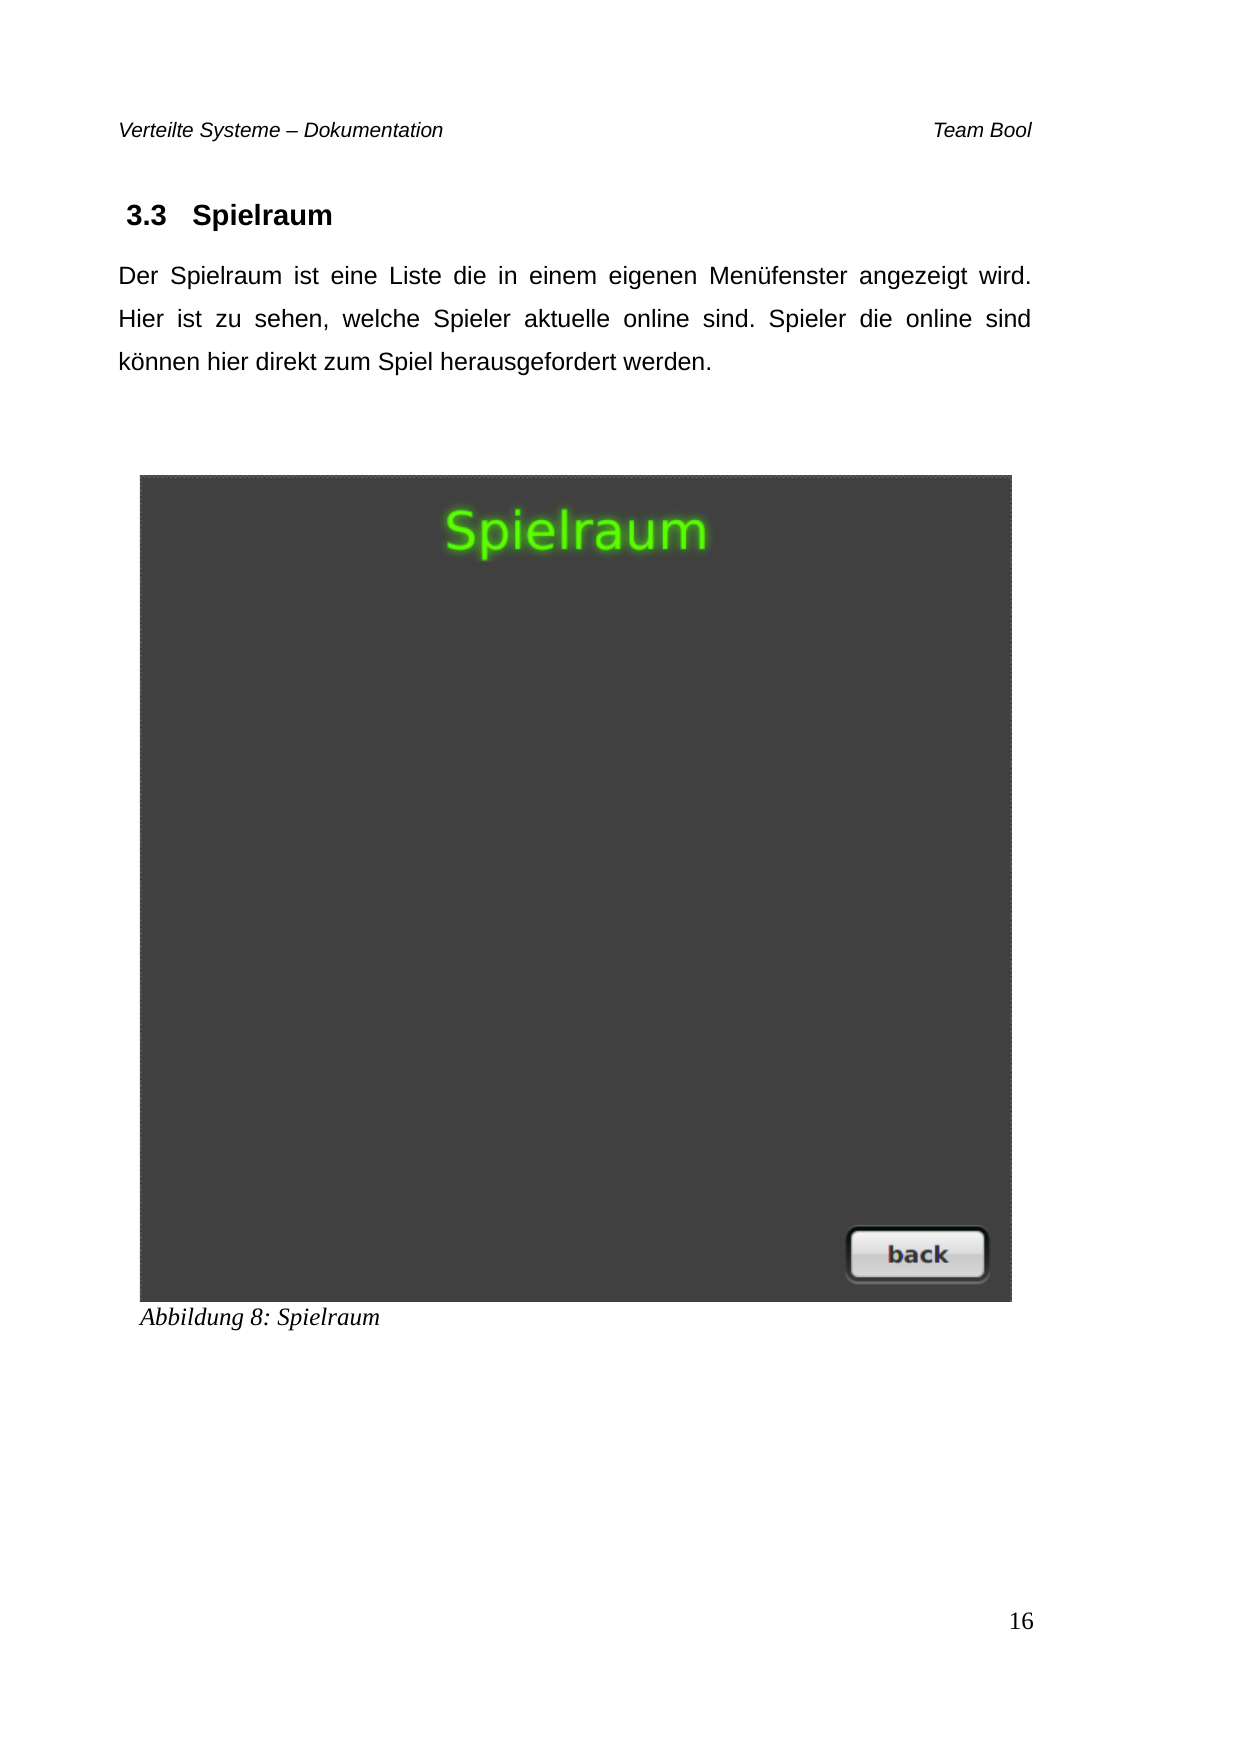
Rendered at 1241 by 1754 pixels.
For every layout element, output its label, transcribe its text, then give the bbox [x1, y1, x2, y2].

picture [139, 475, 1012, 1302]
subtitle Spielraum [118, 198, 1033, 231]
text Abbildung 8: Spielraum [140, 1302, 1012, 1331]
text Der Spielraum ist eine Liste die in einem eigenen Menüfenster angezeigt wird. Hier ist zu sehen, welche Spieler aktuelle online sind. Spieler die online sind können hier direkt zum Spiel herausgefordert werden. [118, 261, 1033, 376]
